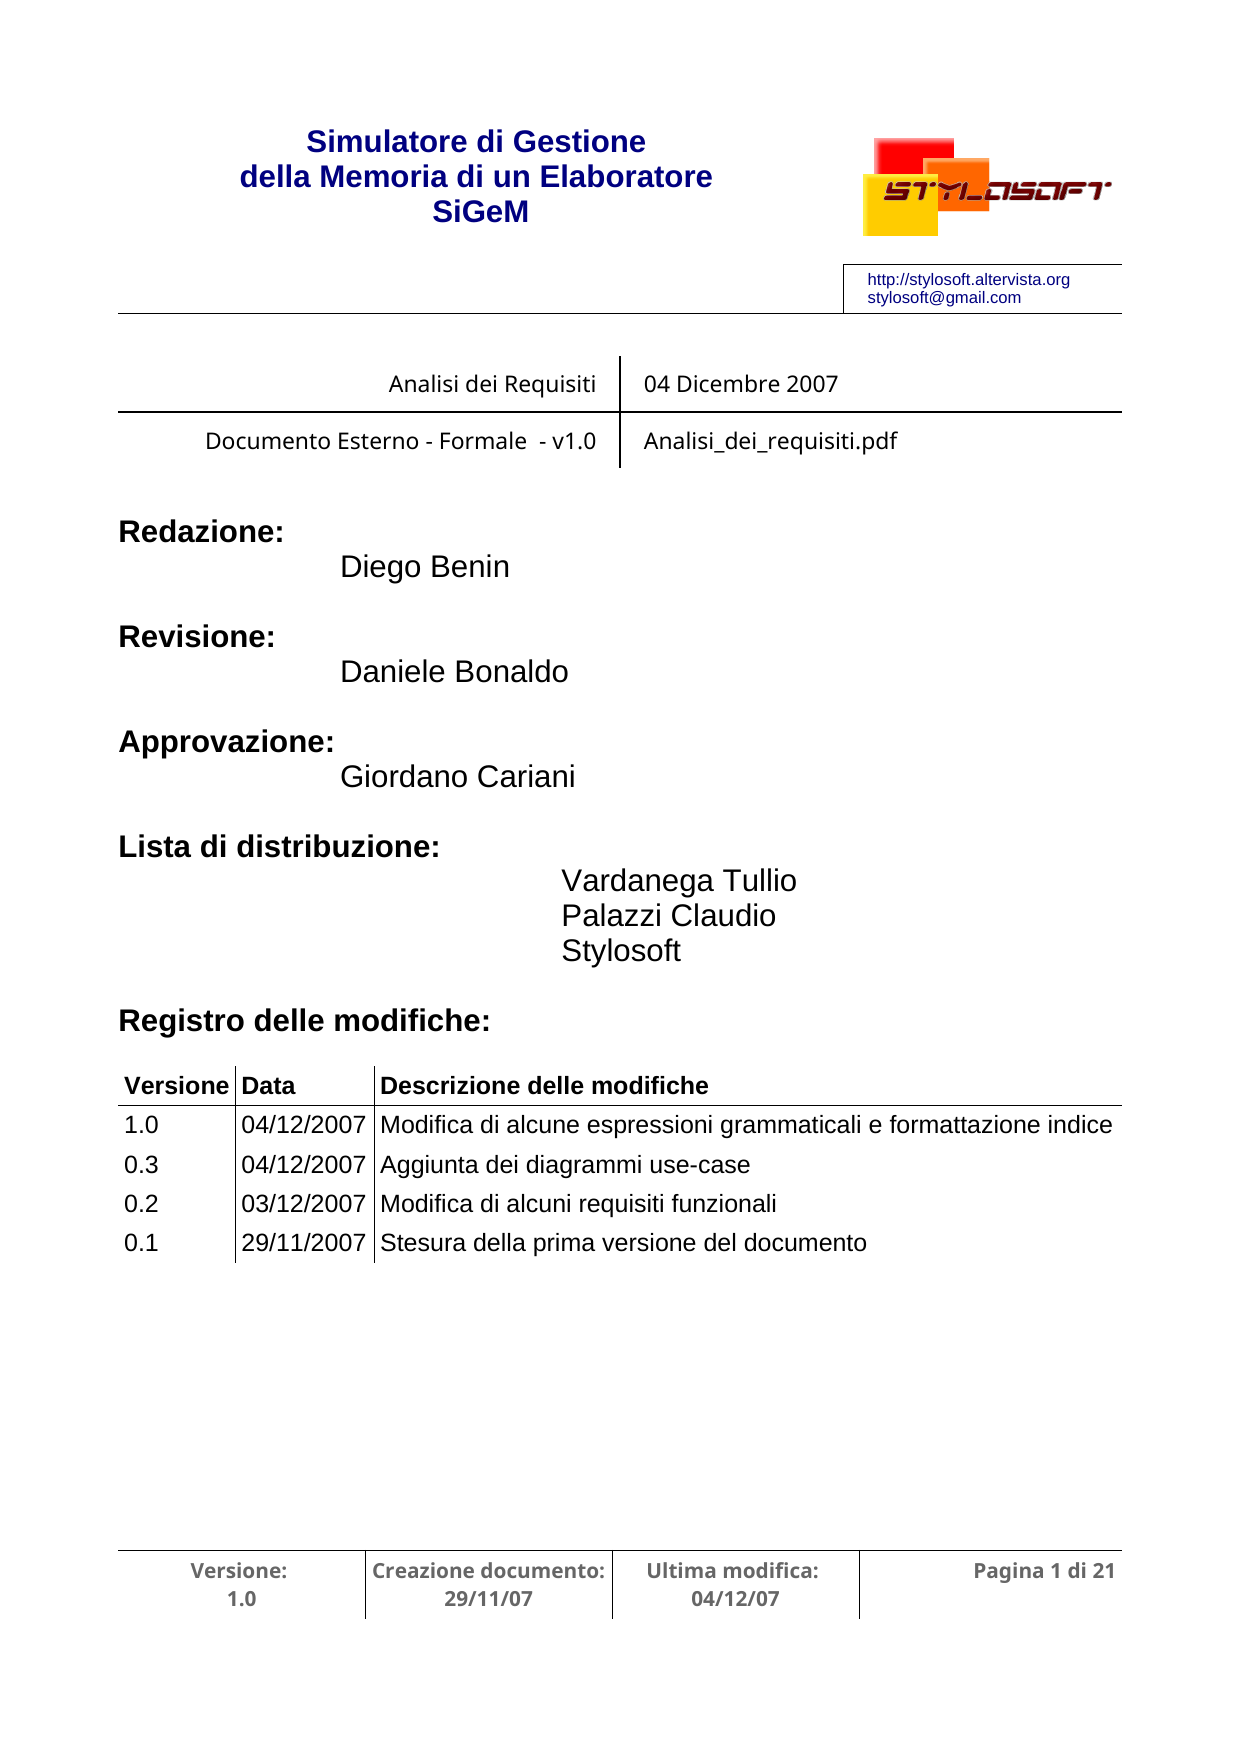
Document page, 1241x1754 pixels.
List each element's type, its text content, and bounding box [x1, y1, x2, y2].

table_header Versione [118, 1066, 235, 1105]
table_cell 0.2 [118, 1184, 235, 1223]
text Diego Benin [118, 549, 1122, 584]
picture [848, 123, 1117, 247]
text Daniele Bonaldo [118, 654, 1122, 689]
table_cell 0.1 [118, 1224, 235, 1263]
table_cell Modifica di alcune espressioni grammaticali e formattazione indice [375, 1106, 1122, 1145]
table_cell 29/11/2007 [236, 1224, 374, 1263]
table_header Descrizione delle modifiche [375, 1066, 1122, 1105]
table_cell 03/12/2007 [236, 1184, 374, 1223]
text Redazione: [118, 514, 1122, 549]
text Registro delle modifiche: [118, 1003, 1122, 1038]
table_cell Documento Esterno - Formale - v1.0 [118, 413, 619, 468]
table_cell Analisi_dei_requisiti.pdf [621, 413, 1122, 468]
table_cell Modifica di alcuni requisiti funzionali [375, 1184, 1122, 1223]
table_cell 04/12/2007 [236, 1106, 374, 1145]
table_cell Aggiunta dei diagrammi use-case [375, 1145, 1122, 1184]
table_header Data [236, 1066, 374, 1105]
text Lista di distribuzione: [118, 829, 1122, 863]
text Vardanega Tullio [118, 863, 1122, 898]
text Revisione: [118, 619, 1122, 654]
text Giordano Cariani [118, 759, 1122, 794]
table_cell Stesura della prima versione del documento [375, 1224, 1122, 1263]
text Palazzi Claudio [118, 898, 1122, 933]
table_header Analisi dei Requisiti [118, 356, 619, 411]
text Stylosoft [118, 933, 1122, 968]
table_cell 04/12/2007 [236, 1145, 374, 1184]
table_header 04 Dicembre 2007 [621, 356, 1122, 411]
table_cell 1.0 [118, 1106, 235, 1145]
table_cell 0.3 [118, 1145, 235, 1184]
text Approvazione: [118, 724, 1122, 759]
